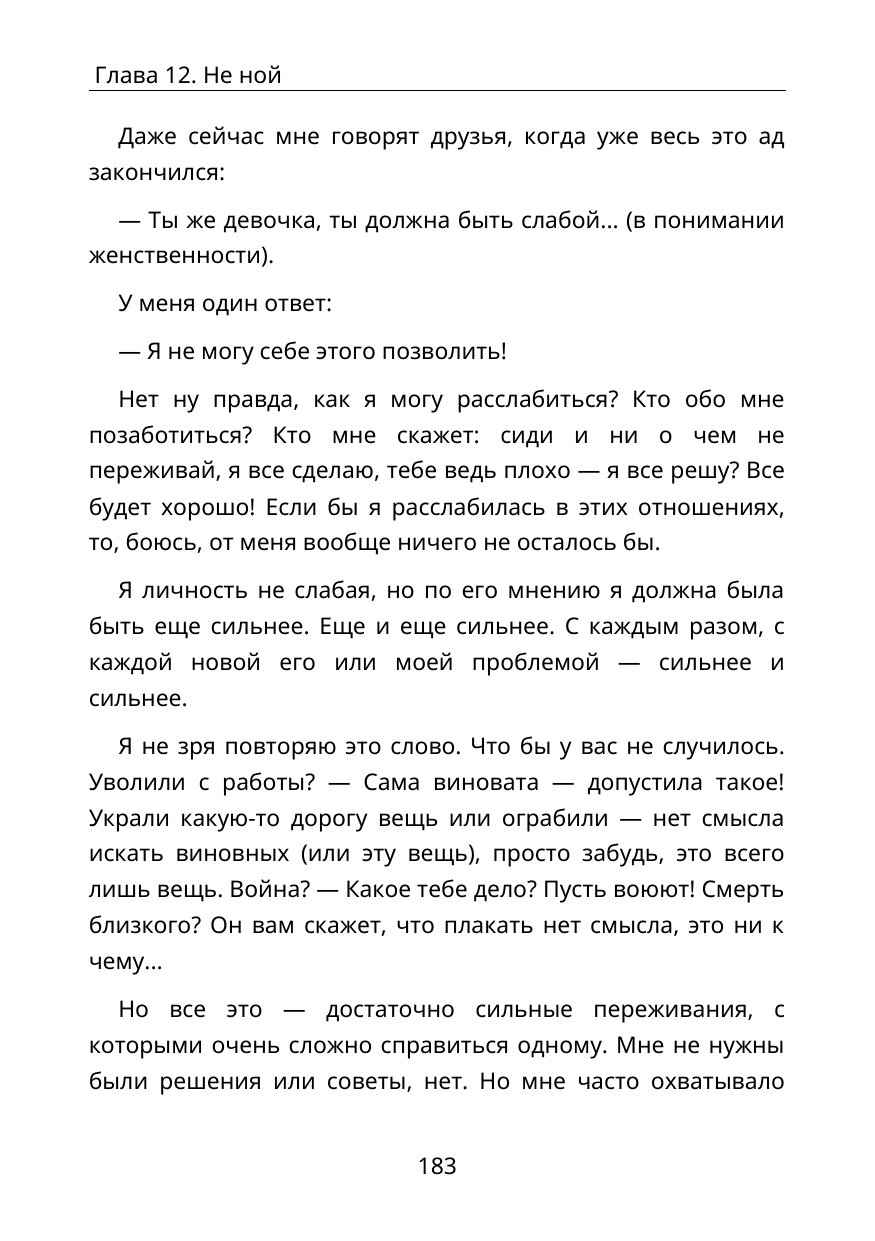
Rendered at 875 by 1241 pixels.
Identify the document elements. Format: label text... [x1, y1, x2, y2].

text Я личность не слабая, но по его мнению я должна была быть еще сильнее. Еще и еще сильнее. С каждым разом, с каждой новой его или моей проблемой — сильнее и сильнее. [88, 574, 786, 713]
text Нет ну правда, как я могу расслабиться? Кто обо мне позаботиться? Кто мне скажет: сиди и ни о чем не переживай, я все сделаю, тебе ведь плохо — я все решу? Все будет хорошо! Если бы я расслабилась в этих отношениях, то, боюсь, от меня вообще ничего не осталось бы. [88, 383, 786, 558]
text — Я не могу себе этого позволить! [88, 335, 786, 366]
text — Ты же девочка, ты должна быть слабой... (в понимании женственности). [88, 203, 786, 271]
text Но все это — достаточно сильные переживания, с которыми очень сложно справиться одному. Мне не нужны были решения или советы, нет. Но мне часто охватывало [88, 993, 786, 1096]
text Даже сейчас мне говорят друзья, когда уже весь это ад закончился: [88, 120, 786, 187]
text У меня один ответ: [88, 287, 786, 318]
text Я не зря повторяю это слово. Что бы у вас не случилось. Уволили с работы? — Сама виновата — допустила такое! Украли какую-то дорогу вещь или ограбили — нет смысла искать виновных (или эту вещь), просто забудь, это всего лишь вещь. Война? — Какое тебе дело? Пусть воюют! Смерть близкого? Он вам скажет, что плакать нет смысла, это ни к чему... [88, 729, 786, 976]
